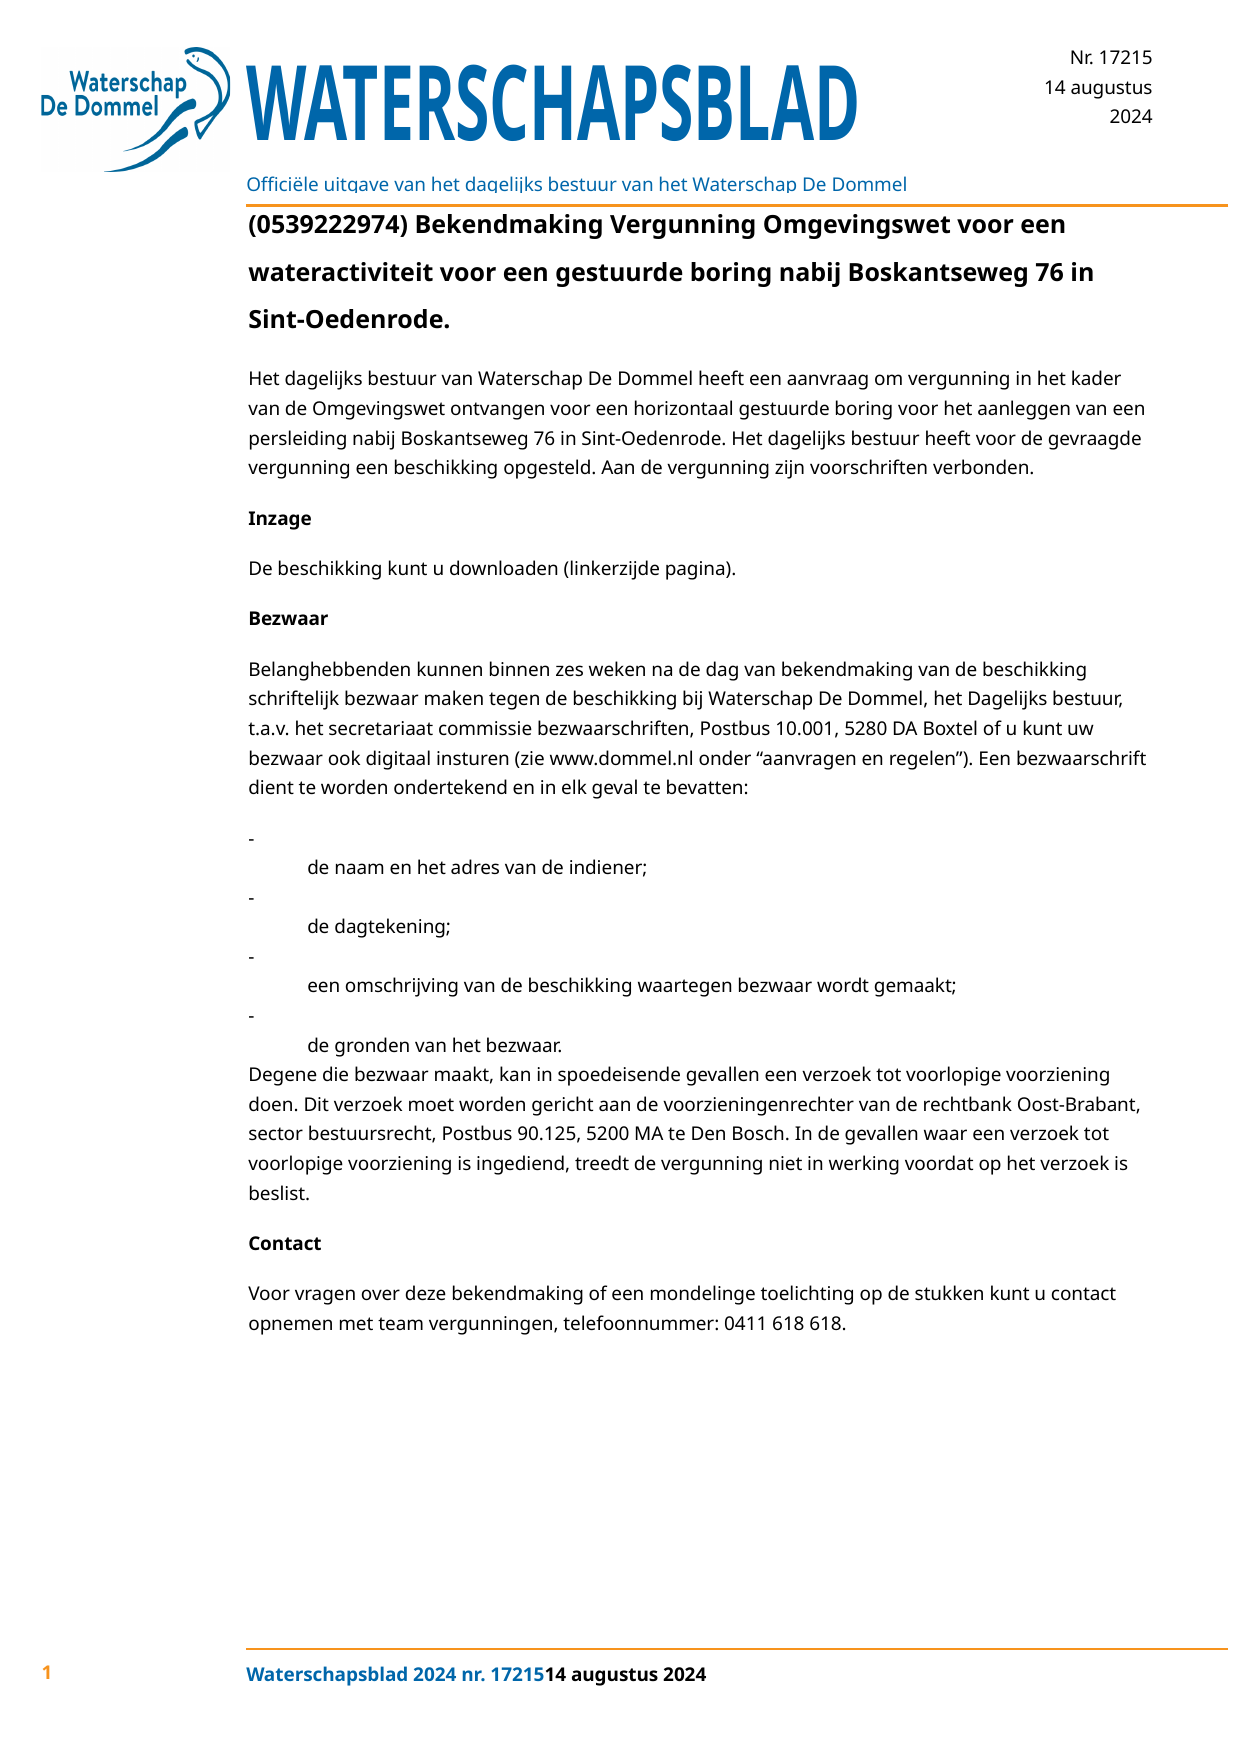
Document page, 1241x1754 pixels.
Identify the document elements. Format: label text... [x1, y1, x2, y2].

text Bezwaar [248, 606, 1152, 631]
list de dagtekening; [248, 913, 1152, 939]
text Voor vragen over deze bekendmaking of een mondelinge toelichting op de stukken kunt u contact opnemen met team vergunningen, telefoonnummer: 0411 618 618. [248, 1281, 1152, 1336]
text Inzage [248, 505, 1152, 530]
list de gronden van het bezwaar. [248, 1032, 1152, 1057]
text Degene die bezwaar maakt, kan in spoedeisende gevallen een verzoek tot voorlopige voorziening doen. Dit verzoek moet worden gericht aan de voorzieningenrechter van de rechtbank Oost-Brabant, sector bestuursrecht, Postbus 90.125, 5200 MA te Den Bosch. In de gevallen waar een verzoek tot voorlopige voorziening is ingediend, treedt de vergunning niet in werking voordat op het verzoek is beslist. [248, 1061, 1152, 1205]
text Het dagelijks bestuur van Waterschap De Dommel heeft een aanvraag om vergunning in het kader van de Omgevingswet ontvangen voor een horizontaal gestuurde boring voor het aanleggen van een persleiding nabij Boskantseweg 76 in Sint-Oedenrode. Het dagelijks bestuur heeft voor de gevraagde vergunning een beschikking opgesteld. Aan de vergunning zijn voorschriften verbonden. [248, 366, 1152, 480]
text De beschikking kunt u downloaden (linkerzijde pagina). [248, 555, 1152, 581]
text Contact [248, 1230, 1152, 1256]
list de naam en het adres van de indiener; [248, 854, 1152, 880]
picture [198, 118, 210, 131]
list een omschrijving van de beschikking waartegen bezwaar wordt gemaakt; [248, 973, 1152, 998]
picture [41, 47, 231, 172]
picture [204, 47, 231, 76]
text (0539222974) Bekendmaking Vergunning Omgevingswet voor een wateractiviteit voor een gestuurde boring nabij Boskantseweg 76 in Sint-Oedenrode. [248, 207, 1152, 336]
picture [45, 99, 51, 111]
text Belanghebbenden kunnen binnen zes weken na de dag van bekendmaking van de beschikking schriftelijk bezwaar maken tegen de beschikking bij Waterschap De Dommel, het Dagelijks bestuur, t.a.v. het secretariaat commissie bezwaarschriften, Postbus 10.001, 5280 DA Boxtel of u kunt uw bezwaar ook digitaal insturen (zie www.dommel.nl onder “aanvragen en regelen”). Een bezwaarschrift dient te worden ondertekend en in elk geval te bevatten: [248, 656, 1152, 800]
